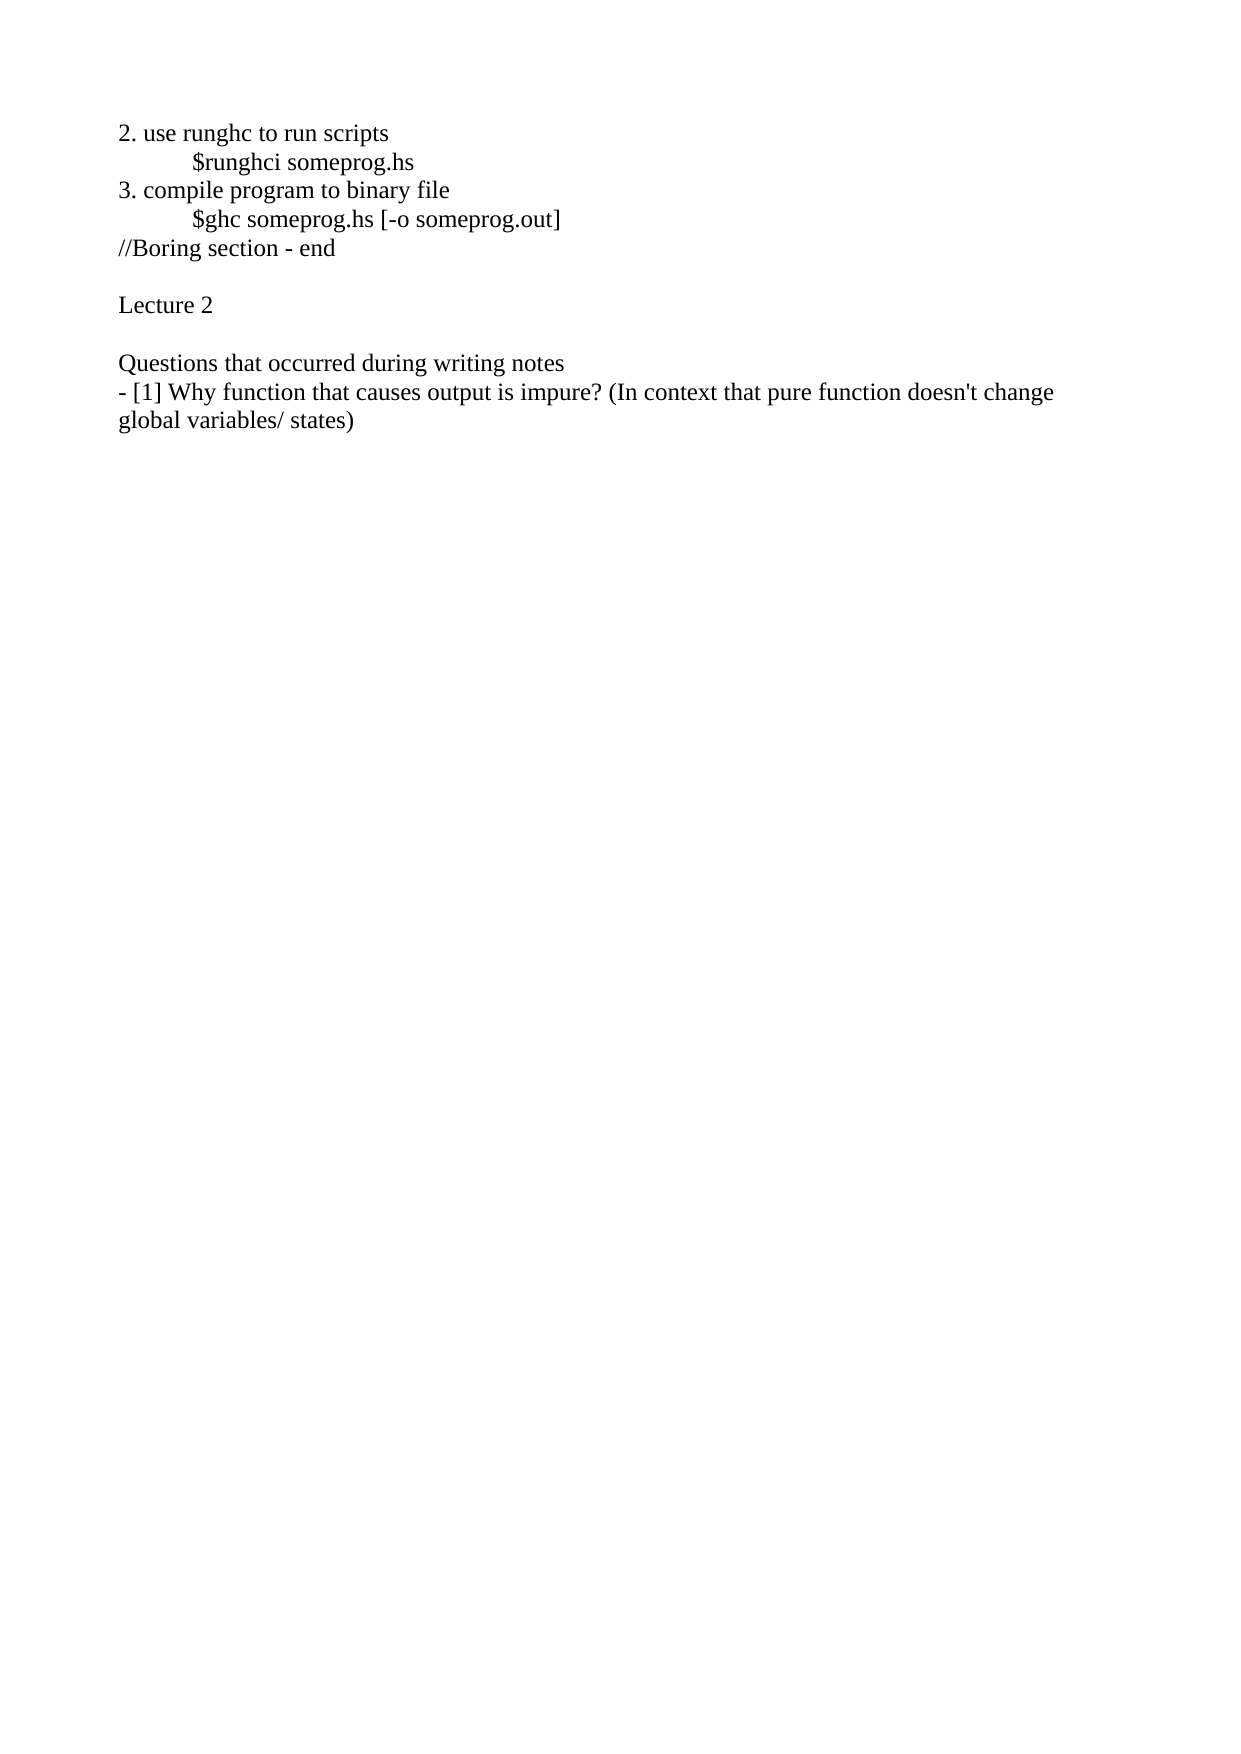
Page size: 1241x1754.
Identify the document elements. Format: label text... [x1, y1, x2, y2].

text 3. compile program to binary file [118, 176, 1122, 204]
text Lecture 2 [118, 291, 1122, 319]
text - [1] Why function that causes output is impure? (In context that pure function doesn't change global variables/ states) [118, 377, 1122, 434]
text $ghc someprog.hs [-o someprog.out] [118, 204, 1122, 233]
text $runghci someprog.hs [118, 147, 1122, 176]
text 2. use runghc to run scripts [118, 118, 1122, 147]
text //Boring section - end [118, 233, 1122, 262]
text Questions that occurred during writing notes [118, 348, 1122, 377]
